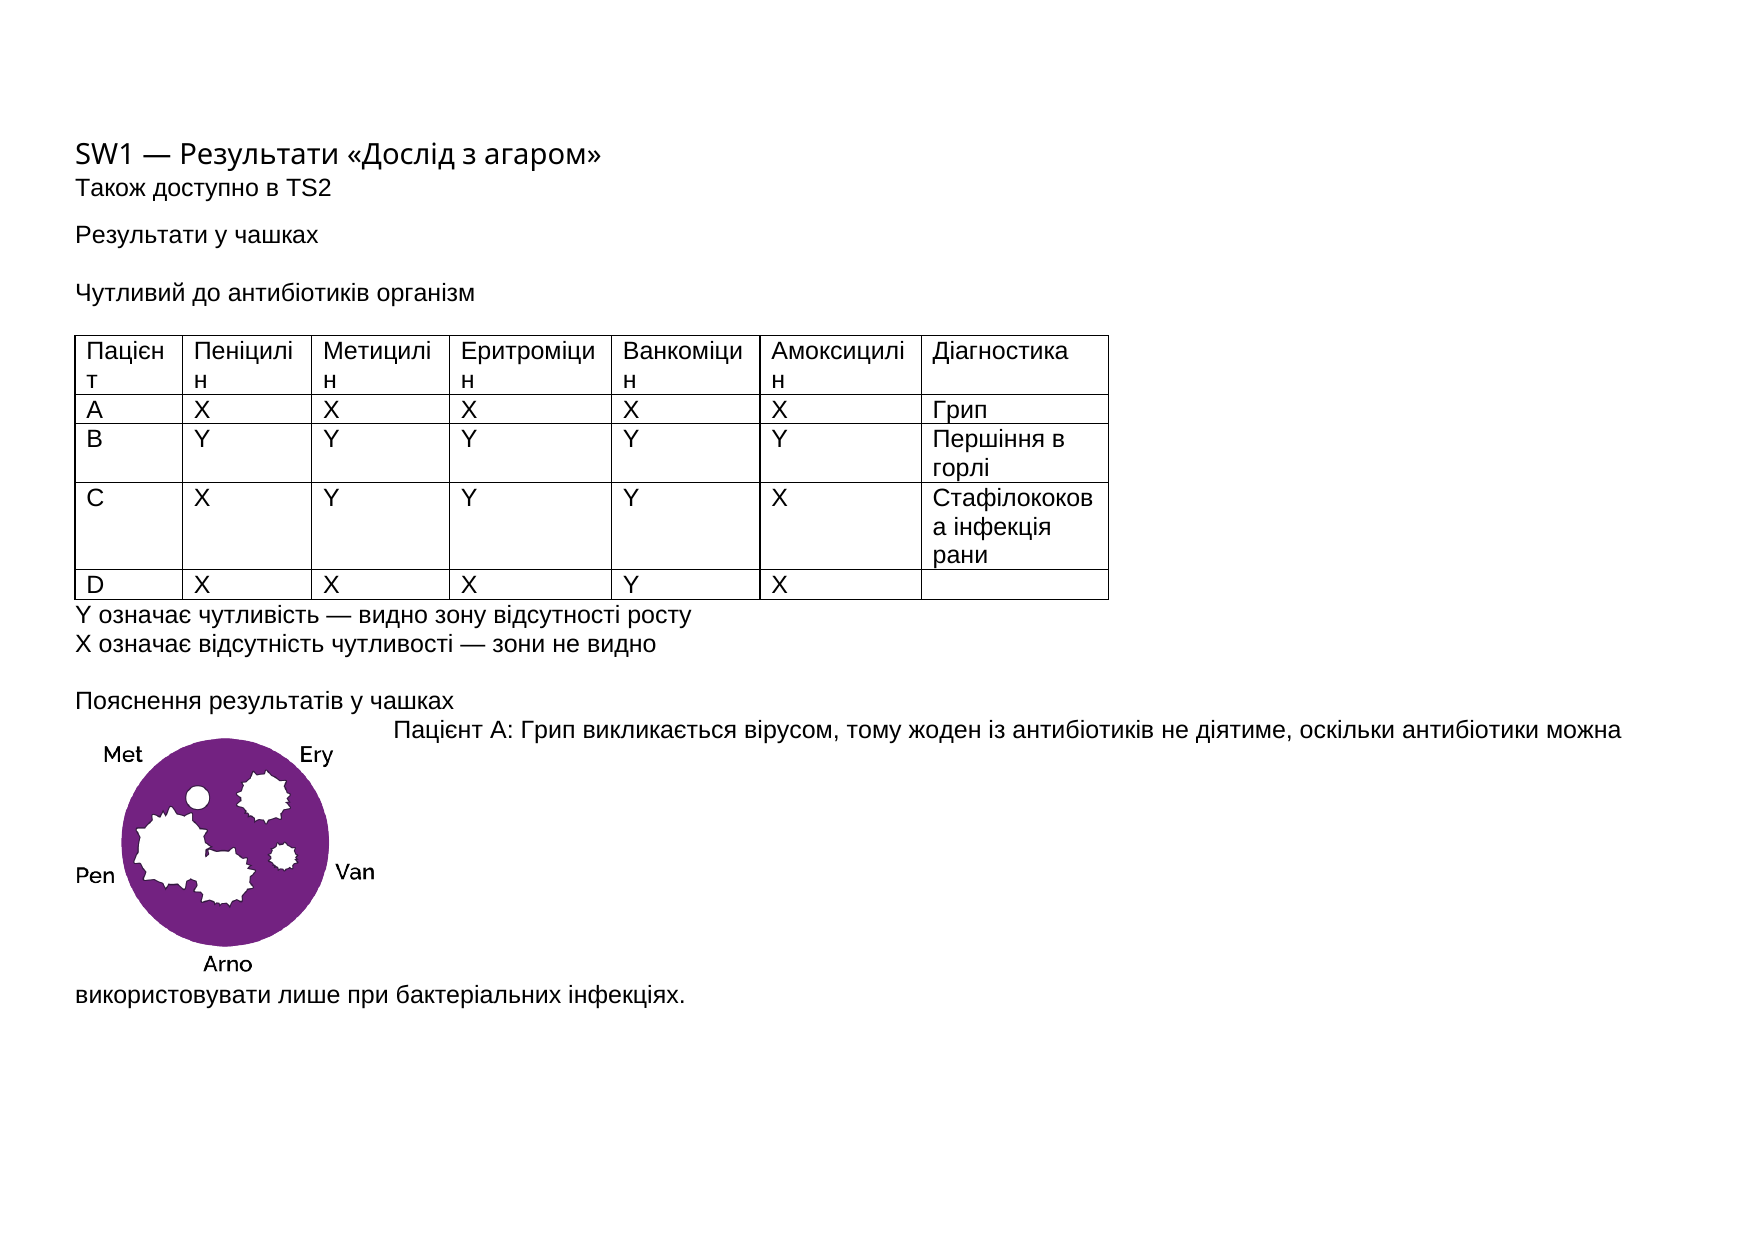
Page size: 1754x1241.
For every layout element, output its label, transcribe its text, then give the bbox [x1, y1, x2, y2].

text Пояснення результатів у чашках [75, 686, 1679, 715]
table_cell Першіння в горлі [922, 424, 1108, 482]
table_cell Y [612, 424, 759, 482]
table_cell X [450, 395, 611, 423]
table_header Пеніцилін [183, 336, 311, 393]
table_header Діагностика [922, 336, 1108, 393]
table_cell Y [761, 424, 921, 482]
table_cell Y [450, 424, 611, 482]
table_cell X [183, 395, 311, 423]
table_cell X [312, 570, 449, 599]
table_cell Грип [922, 395, 1108, 423]
text Також доступно в TS2 [75, 173, 1679, 201]
table_header Еритроміцин [450, 336, 611, 393]
table_cell X [761, 395, 921, 423]
table_cell X [612, 395, 759, 423]
text Y означає чутливість — видно зону відсутності росту X означає відсутність чутливості — зони не видно [75, 600, 1679, 657]
table_cell Y [612, 483, 759, 569]
table_header Пацієнт [76, 336, 182, 393]
table_cell В [76, 424, 182, 482]
table_cell X [450, 570, 611, 599]
text Результати у чашках [75, 220, 1679, 249]
table_cell Y [312, 483, 449, 569]
table_cell Стафілококова інфекція рани [922, 483, 1108, 569]
table_cell X [183, 483, 311, 569]
table_cell X [312, 395, 449, 423]
text Чутливий до антибіотиків організм [75, 277, 1679, 306]
table_cell [922, 570, 1108, 599]
table_cell Y [450, 483, 611, 569]
table_cell X [183, 570, 311, 599]
table_cell X [761, 483, 921, 569]
table_cell Y [312, 424, 449, 482]
text SW1 — Результати «Дослід з агаром» [75, 133, 1679, 173]
table_cell D [76, 570, 182, 599]
table_header Амоксицилін [761, 336, 921, 393]
table_cell Y [183, 424, 311, 482]
table_header Метицилін [312, 336, 449, 393]
table_cell Y [612, 570, 759, 599]
table_cell X [761, 570, 921, 599]
table_header Ванкоміцин [612, 336, 759, 393]
text Пацієнт A: Грип викликається вірусом, тому жоден із антибіотиків не діятиме, оскільки антибіотики можна використовувати лише при бактеріальних інфекціях. [75, 715, 1679, 1009]
table_cell А [76, 395, 182, 423]
table_cell С [76, 483, 182, 569]
